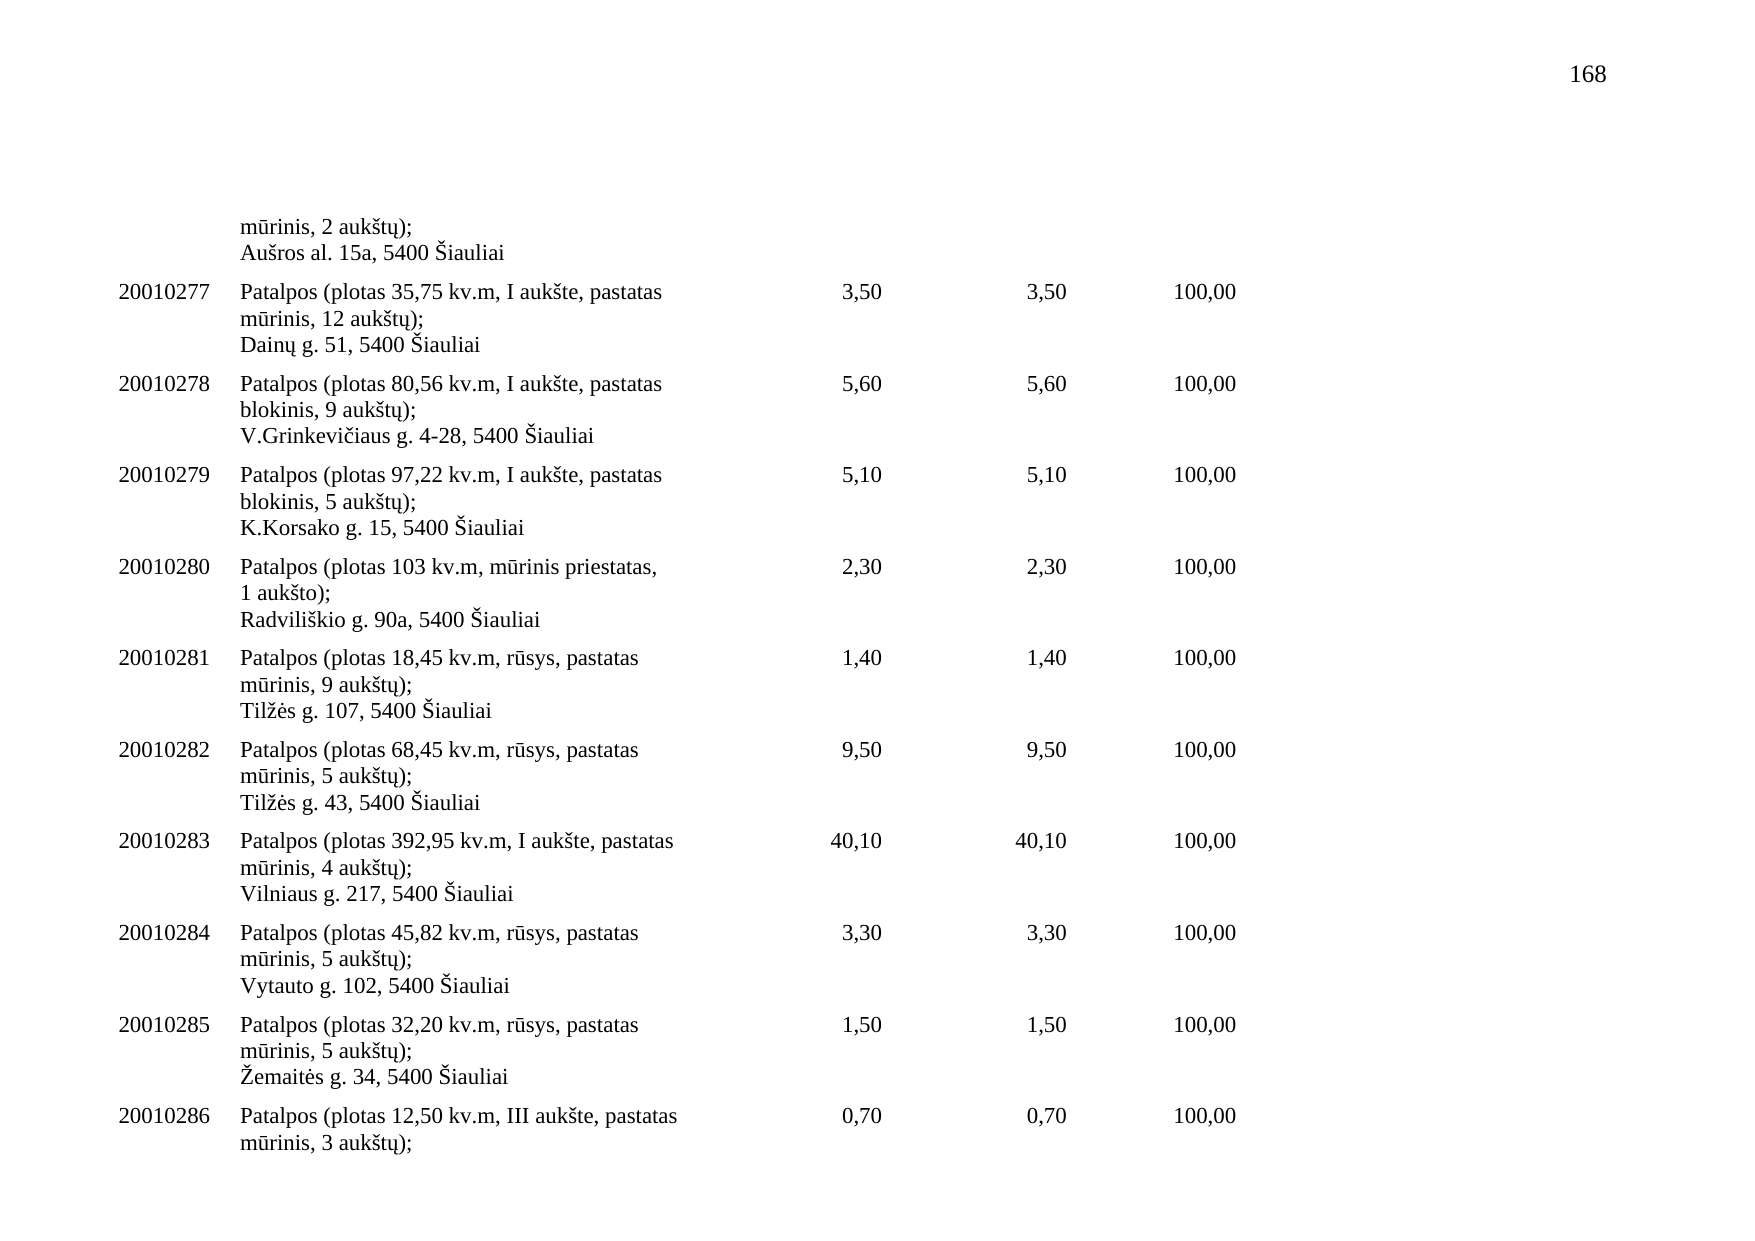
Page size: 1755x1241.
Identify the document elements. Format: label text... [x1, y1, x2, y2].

table_cell 100,00 [1084, 272, 1253, 363]
table_cell 5,10 [725, 455, 899, 547]
table_cell Patalpos (plotas 392,95 kv.m, I aukšte, pastatas mūrinis, 4 aukštų); Vilniaus g. 217, 5400 Šiauliai [229, 821, 725, 913]
table_cell Patalpos (plotas 80,56 kv.m, I aukšte, pastatas blokinis, 9 aukštų); V.Grinkevičiaus g. 4-28, 5400 Šiauliai [229, 364, 725, 455]
table_cell 100,00 [1084, 821, 1253, 913]
table_cell 40,10 [899, 821, 1084, 913]
table_cell [1463, 207, 1636, 272]
table_cell [1463, 455, 1636, 547]
table_cell 100,00 [1084, 638, 1253, 730]
table_cell [1463, 730, 1636, 821]
table_cell 40,10 [725, 821, 899, 913]
table_cell 5,60 [725, 364, 899, 455]
table_cell 100,00 [1084, 455, 1253, 547]
table_cell 20010279 [100, 455, 229, 547]
table_cell 100,00 [1084, 913, 1253, 1004]
table_cell 20010281 [100, 638, 229, 730]
table_cell [725, 207, 899, 272]
table_cell 1,40 [725, 638, 899, 730]
table_cell [1253, 1005, 1463, 1096]
table_cell Patalpos (plotas 18,45 kv.m, rūsys, pastatas mūrinis, 9 aukštų); Tilžės g. 107, 5400 Šiauliai [229, 638, 725, 730]
table_cell [1463, 638, 1636, 730]
table_cell 1,40 [899, 638, 1084, 730]
table_cell [1253, 913, 1463, 1004]
table_cell Patalpos (plotas 68,45 kv.m, rūsys, pastatas mūrinis, 5 aukštų); Tilžės g. 43, 5400 Šiauliai [229, 730, 725, 821]
table_cell [1253, 730, 1463, 821]
table_cell 20010284 [100, 913, 229, 1004]
table_cell 100,00 [1084, 364, 1253, 455]
table_cell [100, 207, 229, 272]
table_cell 9,50 [725, 730, 899, 821]
table_cell Patalpos (plotas 45,82 kv.m, rūsys, pastatas mūrinis, 5 aukštų); Vytauto g. 102, 5400 Šiauliai [229, 913, 725, 1004]
table_cell 0,70 [725, 1096, 899, 1155]
table_cell [1253, 207, 1463, 272]
table_cell 1,50 [725, 1005, 899, 1096]
table_cell 1,50 [899, 1005, 1084, 1096]
table_cell [1463, 272, 1636, 363]
table_cell 100,00 [1084, 547, 1253, 638]
table_cell 3,50 [899, 272, 1084, 363]
table_cell [1463, 821, 1636, 913]
table_cell Patalpos (plotas 32,20 kv.m, rūsys, pastatas mūrinis, 5 aukštų); Žemaitės g. 34, 5400 Šiauliai [229, 1005, 725, 1096]
table_cell 20010278 [100, 364, 229, 455]
table_cell 3,50 [725, 272, 899, 363]
table_cell 20010277 [100, 272, 229, 363]
table_cell 5,60 [899, 364, 1084, 455]
table_cell [1253, 547, 1463, 638]
table_cell 2,30 [725, 547, 899, 638]
table_cell [1084, 207, 1253, 272]
table_cell 3,30 [725, 913, 899, 1004]
table_cell 20010282 [100, 730, 229, 821]
table_cell 20010285 [100, 1005, 229, 1096]
table_cell [1463, 1096, 1636, 1155]
table_cell mūrinis, 2 aukštų); Aušros al. 15a, 5400 Šiauliai [229, 207, 725, 272]
table_cell [1253, 455, 1463, 547]
table_cell [1463, 364, 1636, 455]
table_cell 20010283 [100, 821, 229, 913]
table_cell [1463, 913, 1636, 1004]
table_cell [1253, 821, 1463, 913]
table_cell 3,30 [899, 913, 1084, 1004]
table_cell 20010280 [100, 547, 229, 638]
table_cell 100,00 [1084, 1096, 1253, 1155]
table_cell 2,30 [899, 547, 1084, 638]
table_cell [1463, 1005, 1636, 1096]
table_cell [1463, 547, 1636, 638]
table_cell 100,00 [1084, 1005, 1253, 1096]
table_cell [1253, 1096, 1463, 1155]
table_cell 0,70 [899, 1096, 1084, 1155]
table_cell 100,00 [1084, 730, 1253, 821]
table_cell 9,50 [899, 730, 1084, 821]
table_cell [1253, 272, 1463, 363]
table_cell 5,10 [899, 455, 1084, 547]
table_cell 20010286 [100, 1096, 229, 1155]
table_cell Patalpos (plotas 103 kv.m, mūrinis priestatas, 1 aukšto); Radviliškio g. 90a, 5400 Šiauliai [229, 547, 725, 638]
table_cell Patalpos (plotas 97,22 kv.m, I aukšte, pastatas blokinis, 5 aukštų); K.Korsako g. 15, 5400 Šiauliai [229, 455, 725, 547]
table_cell [899, 207, 1084, 272]
table_cell [1253, 364, 1463, 455]
table_cell [1253, 638, 1463, 730]
table_cell Patalpos (plotas 35,75 kv.m, I aukšte, pastatas mūrinis, 12 aukštų); Dainų g. 51, 5400 Šiauliai [229, 272, 725, 363]
table_cell Patalpos (plotas 12,50 kv.m, III aukšte, pastatas mūrinis, 3 aukštų); [229, 1096, 725, 1155]
